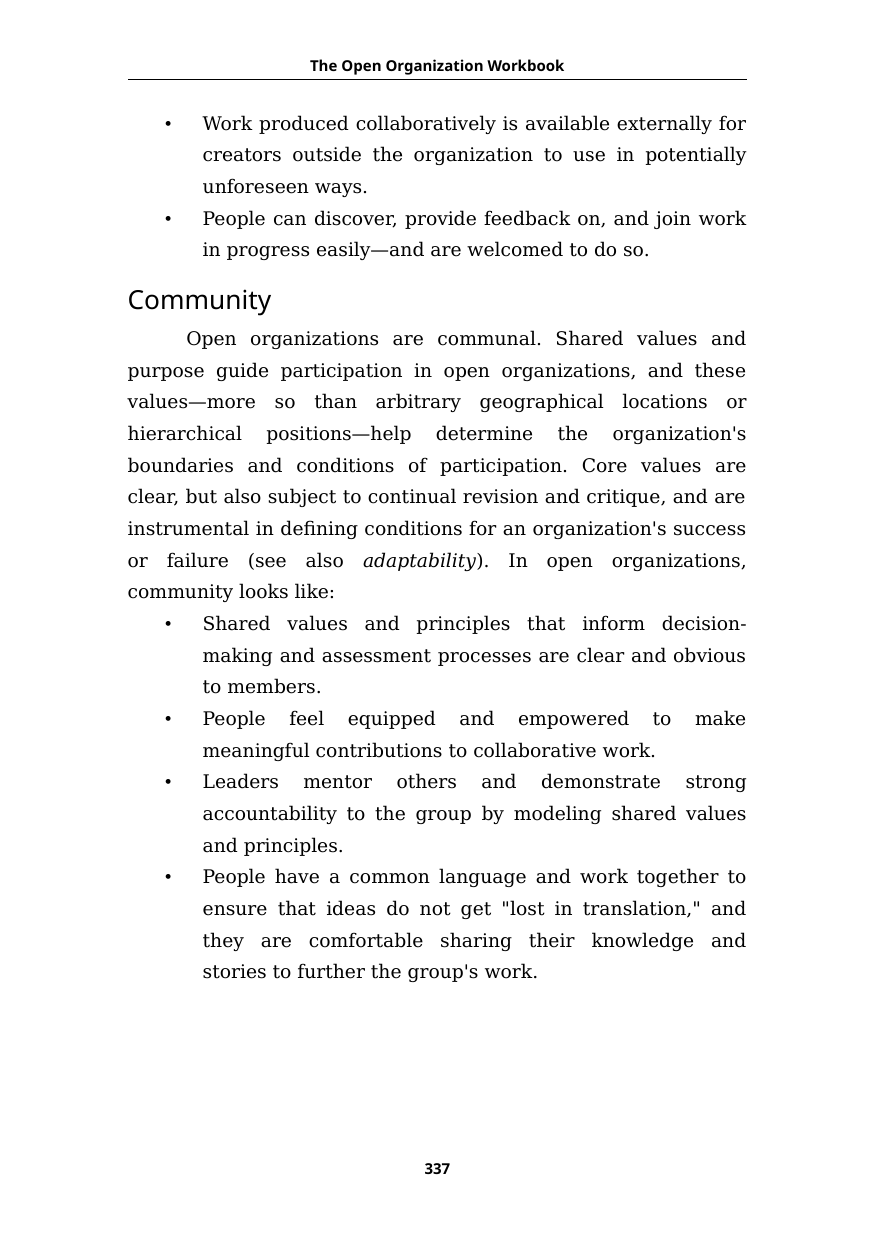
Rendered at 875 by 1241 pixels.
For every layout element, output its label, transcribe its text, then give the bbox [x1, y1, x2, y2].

text Open organizations are communal. Shared values and purpose guide participation in open organizations, and these values—more so than arbitrary geographical locations or hierarchical positions—help determine the organization's boundaries and conditions of participation. Core values are clear, but also subject to continual revision and critique, and are instrumental in defining conditions for an organization's success or failure (see also adaptability). In open organizations, community looks like: [127, 328, 747, 603]
list People can discover, provide feedback on, and join work in progress easily—and are welcomed to do so. [165, 207, 747, 261]
list People have a common language and work together to ensure that ideas do not get "lost in translation," and they are comfortable sharing their knowledge and stories to further the group's work. [165, 867, 747, 983]
subtitle Community [127, 285, 747, 316]
list Work produced collaboratively is available externally for creators outside the organization to use in potentially unforeseen ways. [165, 112, 747, 198]
list People feel equipped and empowered to make meaningful contributions to collaborative work. [165, 708, 747, 762]
list Shared values and principles that inform decision-making and assessment processes are clear and obvious to members. [165, 613, 747, 698]
list Leaders mentor others and demonstrate strong accountability to the group by modeling shared values and principles. [165, 772, 747, 857]
